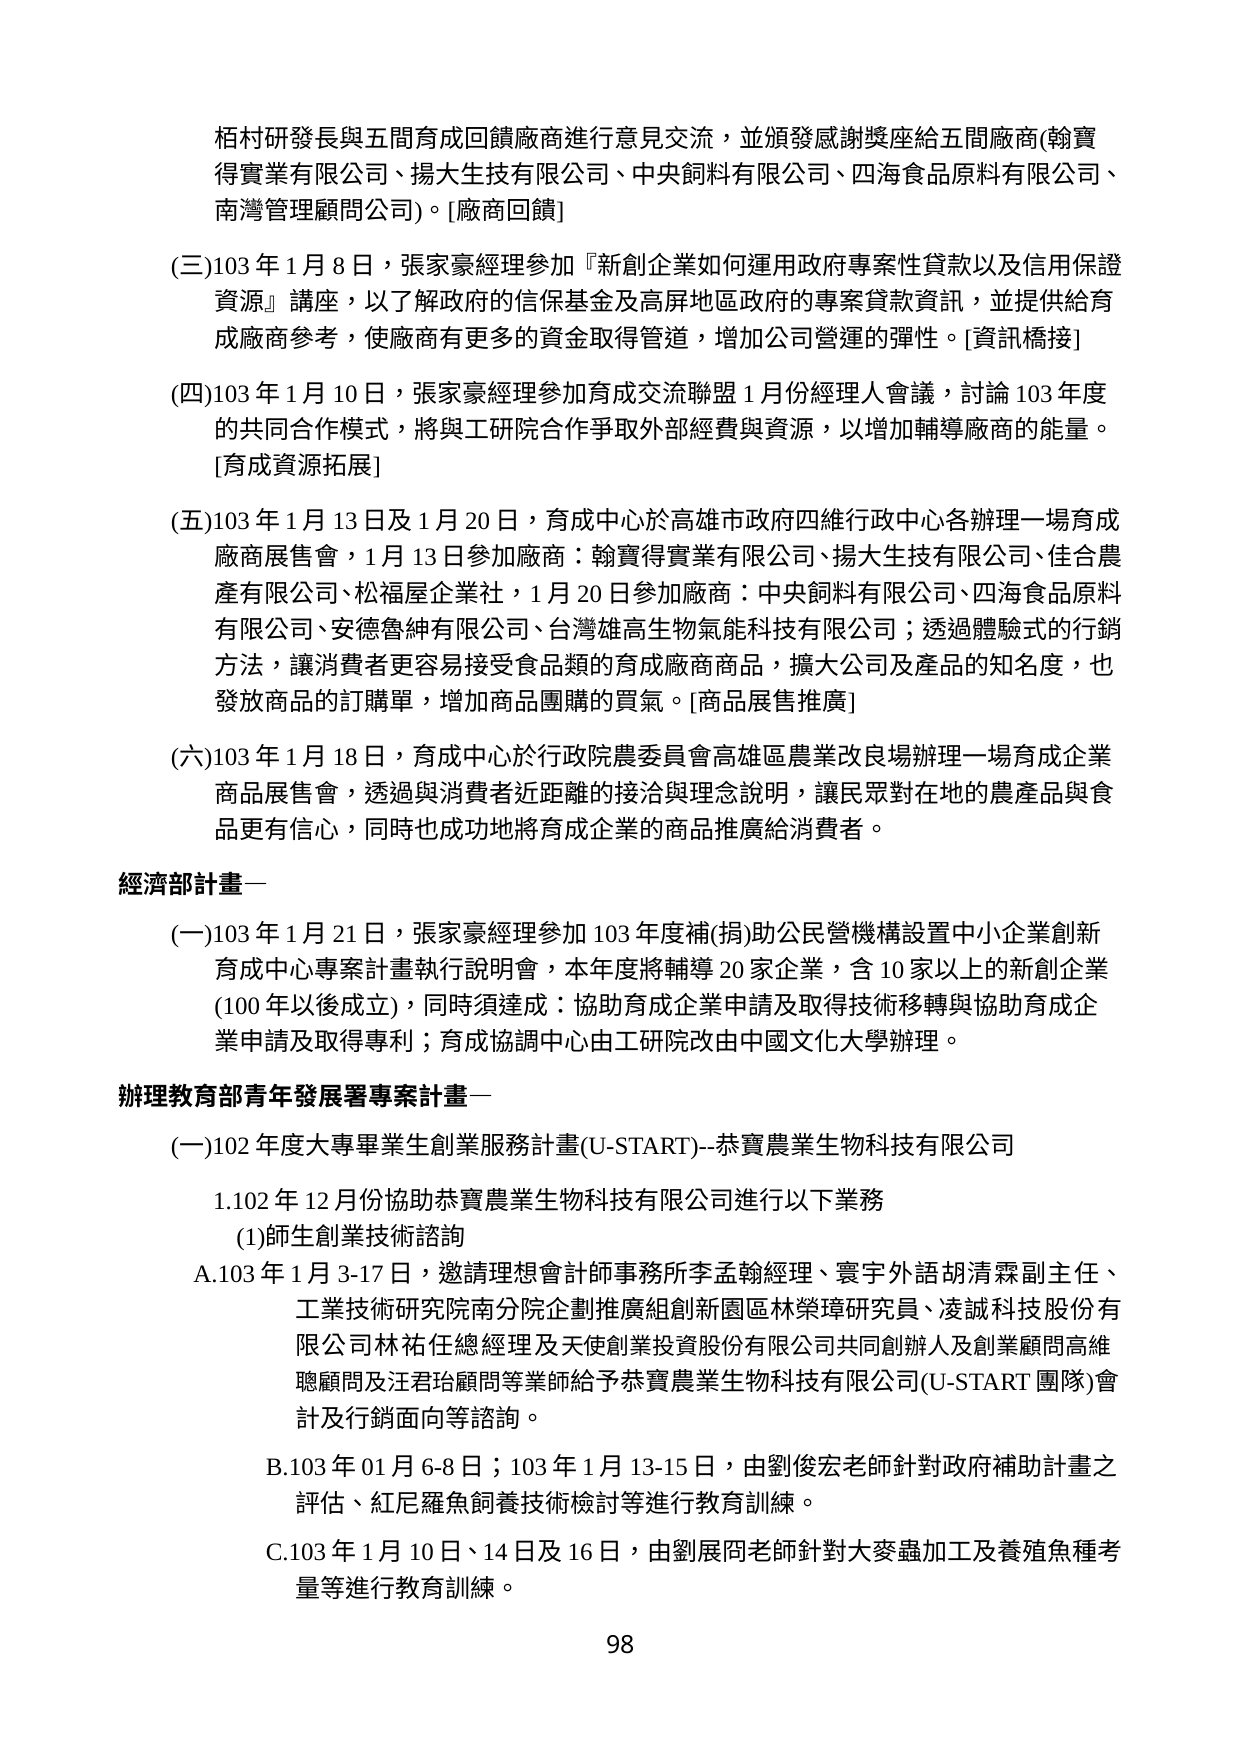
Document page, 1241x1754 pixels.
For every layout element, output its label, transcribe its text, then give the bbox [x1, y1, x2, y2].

text C.103年1月10日、14日及16日，由劉展冏老師針對大麥蟲加工及養殖魚種考量等進行教育訓練。 [266, 1532, 1122, 1604]
text B.103年01月6-8日；103年1月13-15日，由劉俊宏老師針對政府補助計畫之評估、紅尼羅魚飼養技術檢討等進行教育訓練。 [266, 1447, 1122, 1519]
text 辦理教育部青年發展署專案計畫— [118, 1077, 1122, 1113]
text 經濟部計畫— [118, 864, 1122, 901]
text (三)103年1月8日，張家豪經理參加『新創企業如何運用政府專案性貸款以及信用保證資源』講座，以了解政府的信保基金及高屏地區政府的專案貸款資訊，並提供給育成廠商參考，使廠商有更多的資金取得管道，增加公司營運的彈性。[資訊橋接] [171, 246, 1122, 354]
text (四)103年1月10日，張家豪經理參加育成交流聯盟1月份經理人會議，討論103年度的共同合作模式，將與工研院合作爭取外部經費與資源，以增加輔導廠商的能量。[育成資源拓展] [171, 373, 1122, 482]
text A.103年1月3-17日，邀請理想會計師事務所李孟翰經理、寰宇外語胡清霖副主任、工業技術研究院南分院企劃推廣組創新園區林榮璋研究員、凌誠科技股份有限公司林祐任總經理及天使創業投資股份有限公司共同創辦人及創業顧問高維聰顧問及汪君珆顧問等業師給予恭寶農業生物科技有限公司(U-START團隊)會計及行銷面向等諮詢。 [118, 1253, 1122, 1434]
text (五)103年1月13日及1月20日，育成中心於高雄市政府四維行政中心各辦理一場育成廠商展售會，1月13日參加廠商：翰寶得實業有限公司、揚大生技有限公司、佳合農產有限公司、松福屋企業社，1月20日參加廠商：中央飼料有限公司、四海食品原料有限公司、安德魯紳有限公司、台灣雄高生物氣能科技有限公司；透過體驗式的行銷方法，讓消費者更容易接受食品類的育成廠商商品，擴大公司及產品的知名度，也發放商品的訂購單，增加商品團購的買氣。[商品展售推廣] [171, 501, 1122, 718]
text (1)師生創業技術諮詢 [207, 1217, 1122, 1253]
text 1.102年12月份協助恭寶農業生物科技有限公司進行以下業務 [207, 1181, 1122, 1217]
text (一)102年度大專畢業生創業服務計畫(U-START)--恭寶農業生物科技有限公司 [171, 1126, 1122, 1162]
text (一)103年1月21日，張家豪經理參加103年度補(捐)助公民營機構設置中小企業創新育成中心專案計畫執行說明會，本年度將輔導20家企業，含10家以上的新創企業(100年以後成立)，同時須達成：協助育成企業申請及取得技術移轉與協助育成企業申請及取得專利；育成協調中心由工研院改由中國文化大學辦理。 [171, 913, 1122, 1058]
text 栢村研發長與五間育成回饋廠商進行意見交流，並頒發感謝獎座給五間廠商(翰寶得實業有限公司、揚大生技有限公司、中央飼料有限公司、四海食品原料有限公司、南灣管理顧問公司)。[廠商回饋] [171, 118, 1122, 227]
text (六)103年1月18日，育成中心於行政院農委員會高雄區農業改良場辦理一場育成企業商品展售會，透過與消費者近距離的接洽與理念說明，讓民眾對在地的農產品與食品更有信心，同時也成功地將育成企業的商品推廣給消費者。 [171, 737, 1122, 846]
